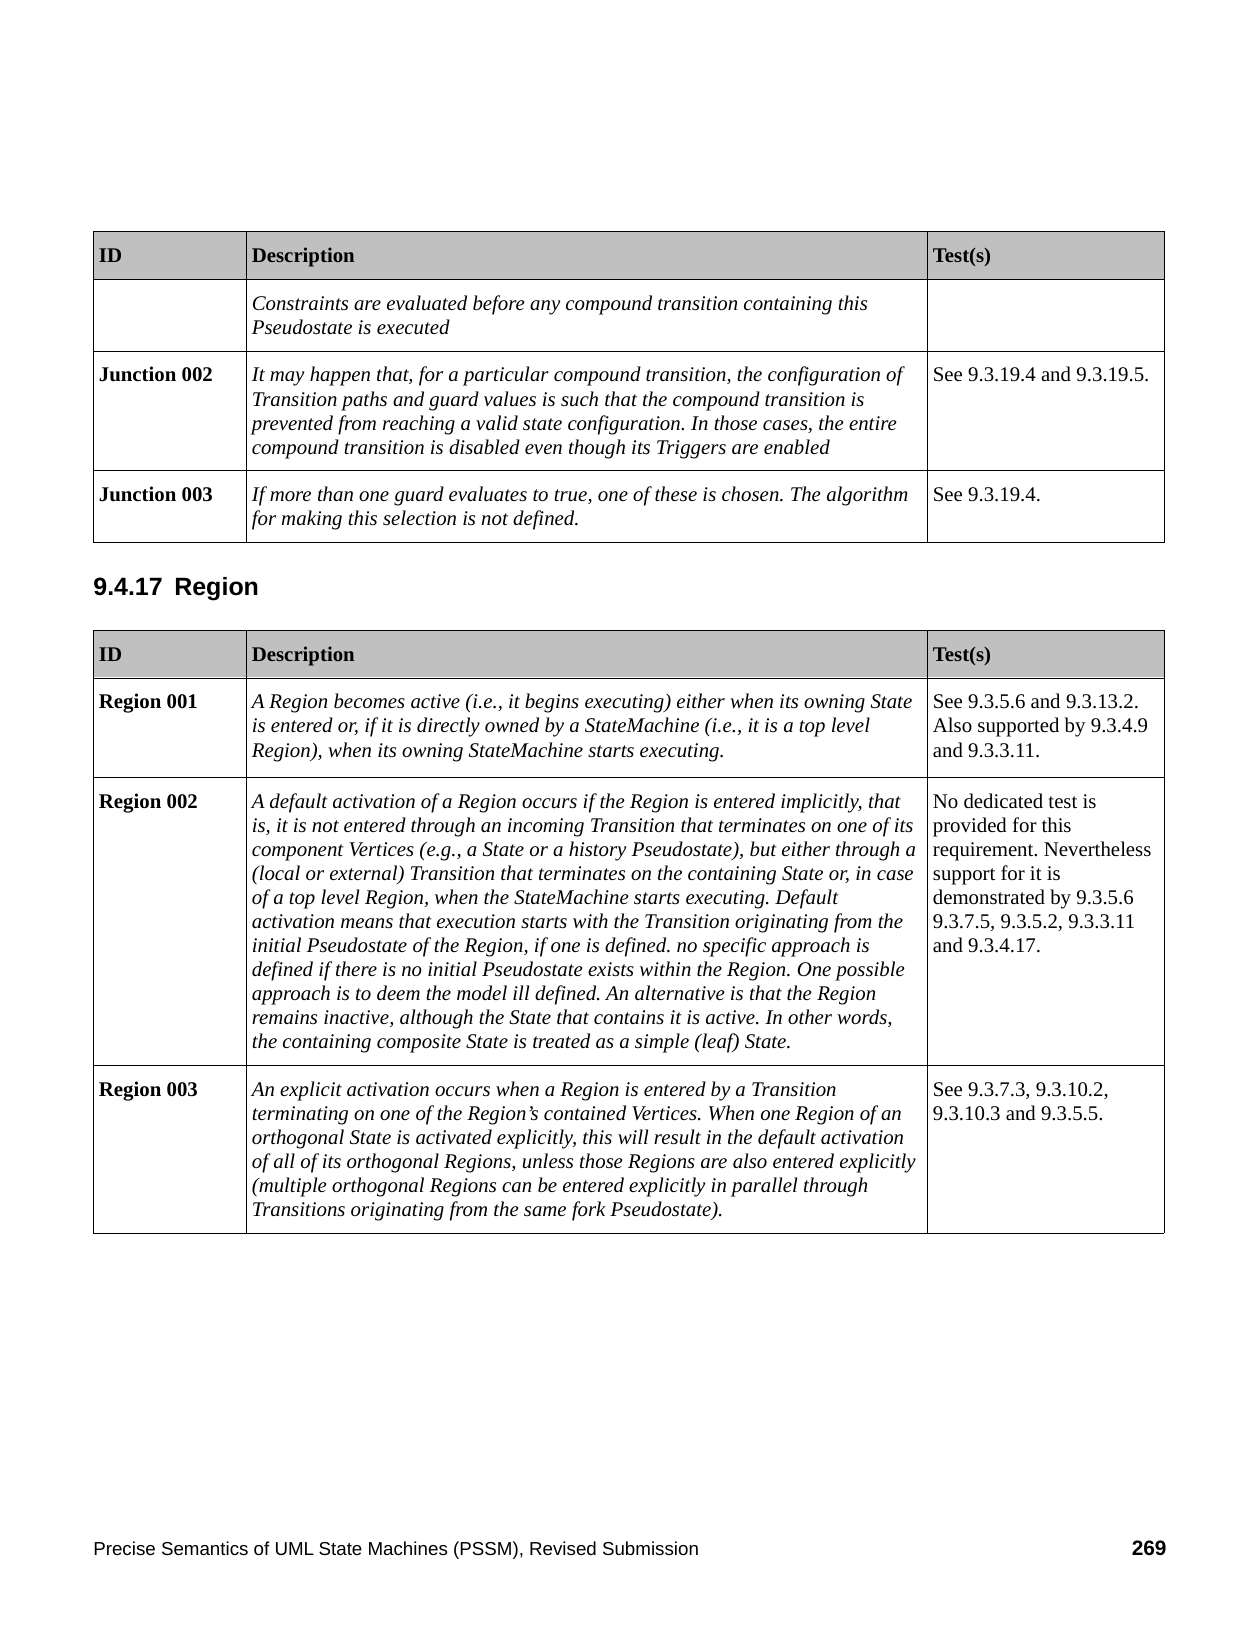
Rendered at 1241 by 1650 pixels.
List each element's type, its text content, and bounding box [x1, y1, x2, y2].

table_cell Region 002 [94, 778, 246, 1065]
table_header ID [94, 631, 246, 677]
table_cell No dedicated test is provided for this requirement. Nevertheless support for it is demonstrated by 9.3.5.6 9.3.7.5, 9.3.5.2, 9.3.3.11 and 9.3.4.17. [928, 778, 1164, 1065]
table_cell A Region becomes active (i.e., it begins executing) either when its owning State is entered or, if it is directly owned by a StateMachine (i.e., it is a top level Region), when its owning StateMachine starts executing. [247, 679, 927, 777]
table_header Test(s) [928, 631, 1164, 677]
table_cell An explicit activation occurs when a Region is entered by a Transition terminating on one of the Region’s contained Vertices. When one Region of an orthogonal State is activated explicitly, this will result in the default activation of all of its orthogonal Regions, unless those Regions are also entered explicitly (multiple orthogonal Regions can be entered explicitly in parallel through Transitions originating from the same fork Pseudostate). [247, 1066, 927, 1233]
table_header Test(s) [928, 232, 1164, 279]
table_cell Region 001 [94, 679, 246, 777]
table_header Description [247, 232, 927, 279]
table_cell Constraints are evaluated before any compound transition containing this Pseudostate is executed [247, 280, 927, 351]
table_cell Junction 002 [94, 352, 246, 470]
table_cell See 9.3.19.4. [928, 471, 1164, 542]
table_cell It may happen that, for a particular compound transition, the configuration of Transition paths and guard values is such that the compound transition is prevented from reaching a valid state configuration. In those cases, the entire compound transition is disabled even though its Triggers are enabled [247, 352, 927, 470]
table_cell See 9.3.19.4 and 9.3.19.5. [928, 352, 1164, 470]
table_cell Junction 003 [94, 471, 246, 542]
table_header Description [247, 631, 927, 677]
table_header ID [94, 232, 246, 279]
table_cell [94, 280, 246, 351]
table_cell A default activation of a Region occurs if the Region is entered implicitly, that is, it is not entered through an incoming Transition that terminates on one of its component Vertices (e.g., a State or a history Pseudostate), but either through a (local or external) Transition that terminates on the containing State or, in case of a top level Region, when the StateMachine starts executing. Default activation means that execution starts with the Transition originating from the initial Pseudostate of the Region, if one is defined. no specific approach is defined if there is no initial Pseudostate exists within the Region. One possible approach is to deem the model ill defined. An alternative is that the Region remains inactive, although the State that contains it is active. In other words, the containing composite State is treated as a simple (leaf) State. [247, 778, 927, 1065]
table_cell [928, 280, 1164, 351]
table_cell See 9.3.5.6 and 9.3.13.2. Also supported by 9.3.4.9 and 9.3.3.11. [928, 679, 1164, 777]
table_cell Region 003 [94, 1066, 246, 1233]
subtitle Region [93, 571, 1164, 601]
table_cell If more than one guard evaluates to true, one of these is chosen. The algorithm for making this selection is not defined. [247, 471, 927, 542]
table_cell See 9.3.7.3, 9.3.10.2, 9.3.10.3 and 9.3.5.5. [928, 1066, 1164, 1233]
